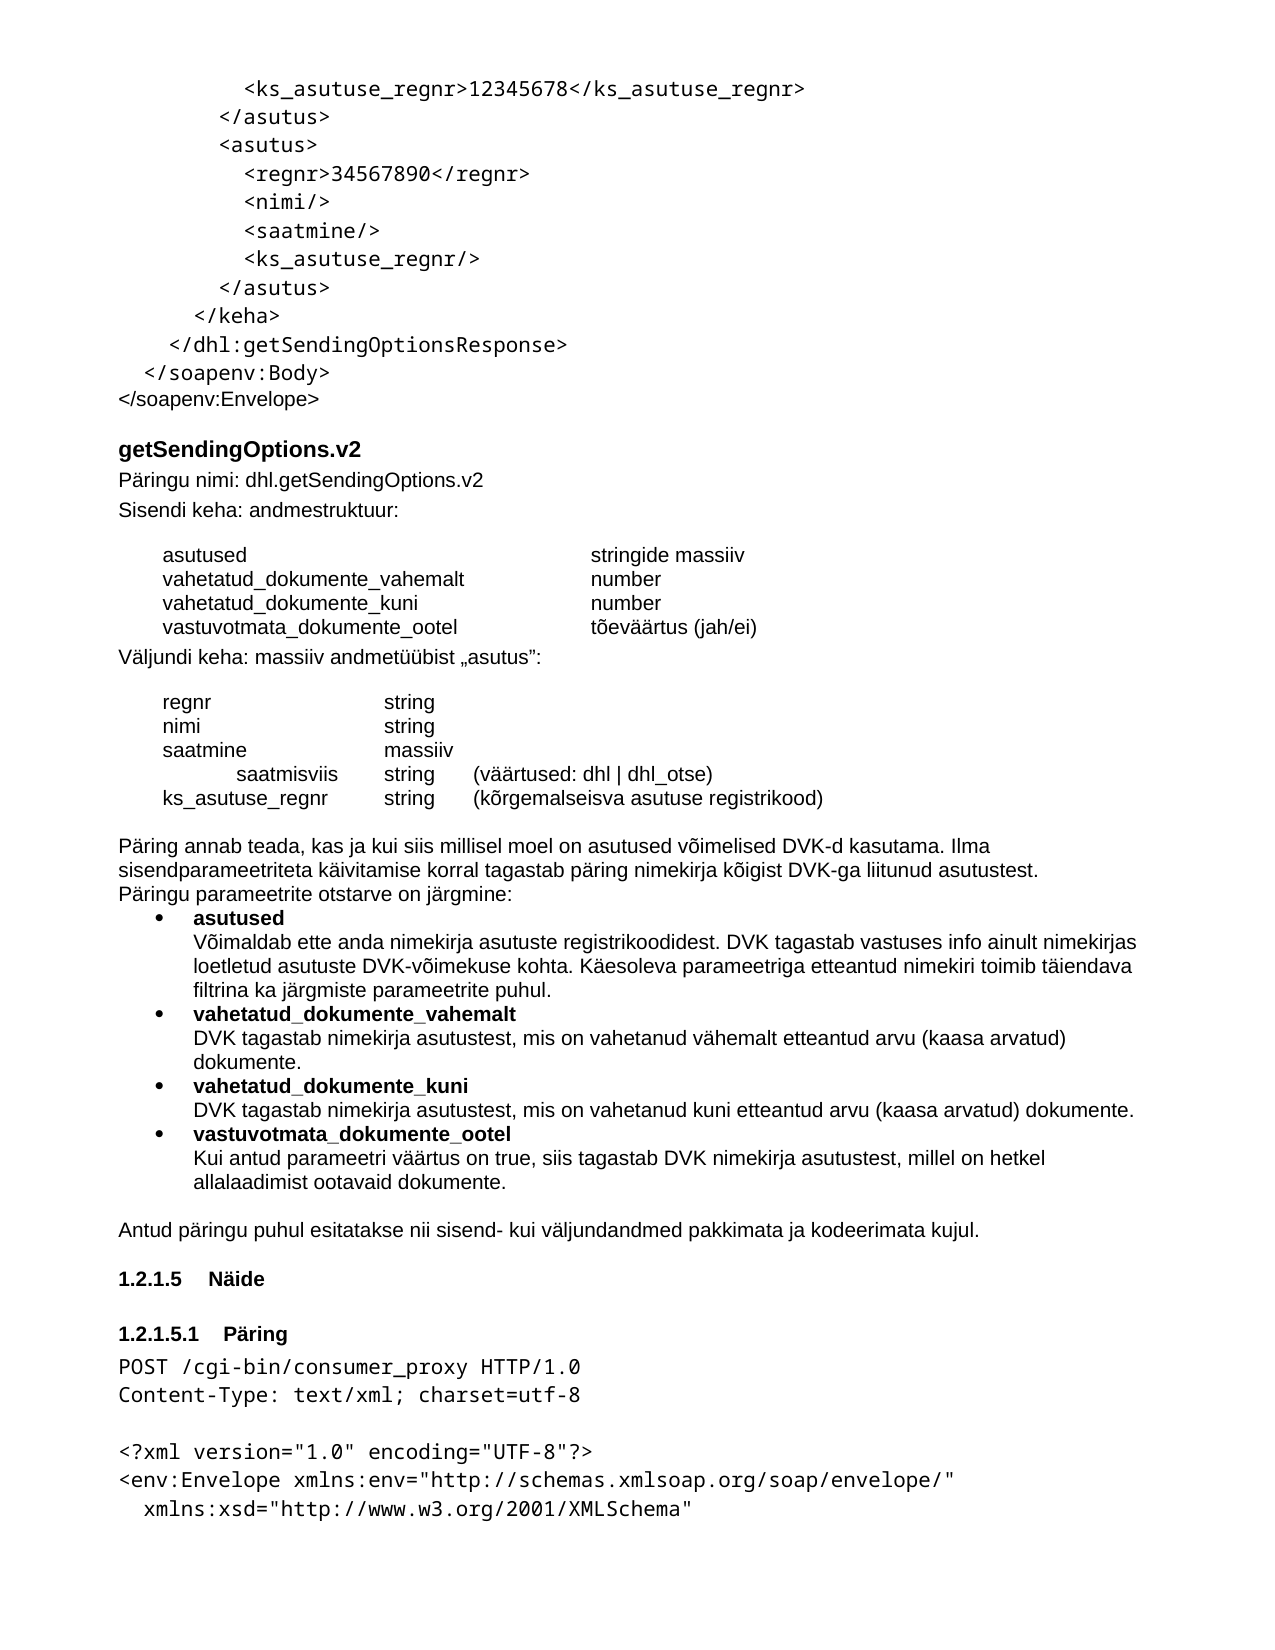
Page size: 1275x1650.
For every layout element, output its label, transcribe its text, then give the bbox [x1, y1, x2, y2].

text <regnr>34567890</regnr> [118, 159, 1157, 187]
list asutused Võimaldab ette anda nimekirja asutuste registrikoodidest. DVK tagastab vastuses info ainult nimekirjas loetletud asutuste DVK-võimekuse kohta. Käesoleva parameetriga etteantud nimekiri toimib täiendava filtrina ka järgmiste parameetrite puhul. [156, 906, 1157, 1002]
text Sisendi keha: andmestruktuur: [118, 498, 1157, 522]
subtitle Näide [118, 1266, 1157, 1290]
text Content-Type: text/xml; charset=utf-8 [118, 1380, 1157, 1409]
text regnr string [118, 690, 1157, 714]
text <ks_asutuse_regnr/> [118, 244, 1157, 273]
subtitle getSendingOptions.v2 [118, 436, 1157, 462]
text xmlns:xsd="http://www.w3.org/2001/XMLSchema" [118, 1494, 1157, 1522]
text vahetatud_dokumente_vahemalt number [118, 567, 1157, 591]
list vahetatud_dokumente_kuni DVK tagastab nimekirja asutustest, mis on vahetanud kuni etteantud arvu (kaasa arvatud) dokumente. [156, 1073, 1157, 1122]
text </keha> [118, 301, 1157, 330]
text <env:Envelope xmlns:env="http://schemas.xmlsoap.org/soap/envelope/" [118, 1466, 1157, 1494]
text saatmine massiiv [118, 738, 1157, 762]
text Päringu nimi: dhl.getSendingOptions.v2 [118, 468, 1157, 492]
text <asutus> [118, 131, 1157, 159]
text asutused stringide massiiv [118, 543, 1157, 567]
text nimi string [118, 714, 1157, 738]
text <?xml version="1.0" encoding="UTF-8"?> [118, 1437, 1157, 1466]
text vahetatud_dokumente_kuni number [118, 591, 1157, 615]
text </dhl:getSendingOptionsResponse> [118, 330, 1157, 358]
text Väljundi keha: massiiv andmetüübist „asutus”: [118, 645, 1157, 669]
list vastuvotmata_dokumente_ootel Kui antud parameetri väärtus on true, siis tagastab DVK nimekirja asutustest, millel on hetkel allalaadimist ootavaid dokumente. [156, 1122, 1157, 1193]
text Päringu parameetrite otstarve on järgmine: [118, 882, 1157, 906]
text ks_asutuse_regnr string (kõrgemalseisva asutuse registrikood) [118, 786, 1157, 810]
text <ks_asutuse_regnr>12345678</ks_asutuse_regnr> [118, 74, 1157, 102]
text </soapenv:Body> [118, 358, 1157, 387]
text </asutus> [118, 102, 1157, 131]
subtitle Päring [118, 1322, 1157, 1346]
text POST /cgi-bin/consumer_proxy HTTP/1.0 [118, 1352, 1157, 1380]
text </soapenv:Envelope> [118, 387, 1157, 411]
text saatmisviis string (väärtused: dhl | dhl_otse) [118, 762, 1157, 786]
text <saatmine/> [118, 216, 1157, 244]
list vahetatud_dokumente_vahemalt DVK tagastab nimekirja asutustest, mis on vahetanud vähemalt etteantud arvu (kaasa arvatud) dokumente. [156, 1002, 1157, 1073]
text Päring annab teada, kas ja kui siis millisel moel on asutused võimelised DVK-d kasutama. Ilma sisendparameetriteta käivitamise korral tagastab päring nimekirja kõigist DVK-ga liitunud asutustest. [118, 834, 1157, 882]
text </asutus> [118, 273, 1157, 301]
text Antud päringu puhul esitatakse nii sisend- kui väljundandmed pakkimata ja kodeerimata kujul. [118, 1217, 1157, 1241]
text vastuvotmata_dokumente_ootel tõeväärtus (jah/ei) [118, 615, 1157, 639]
text <nimi/> [118, 187, 1157, 216]
